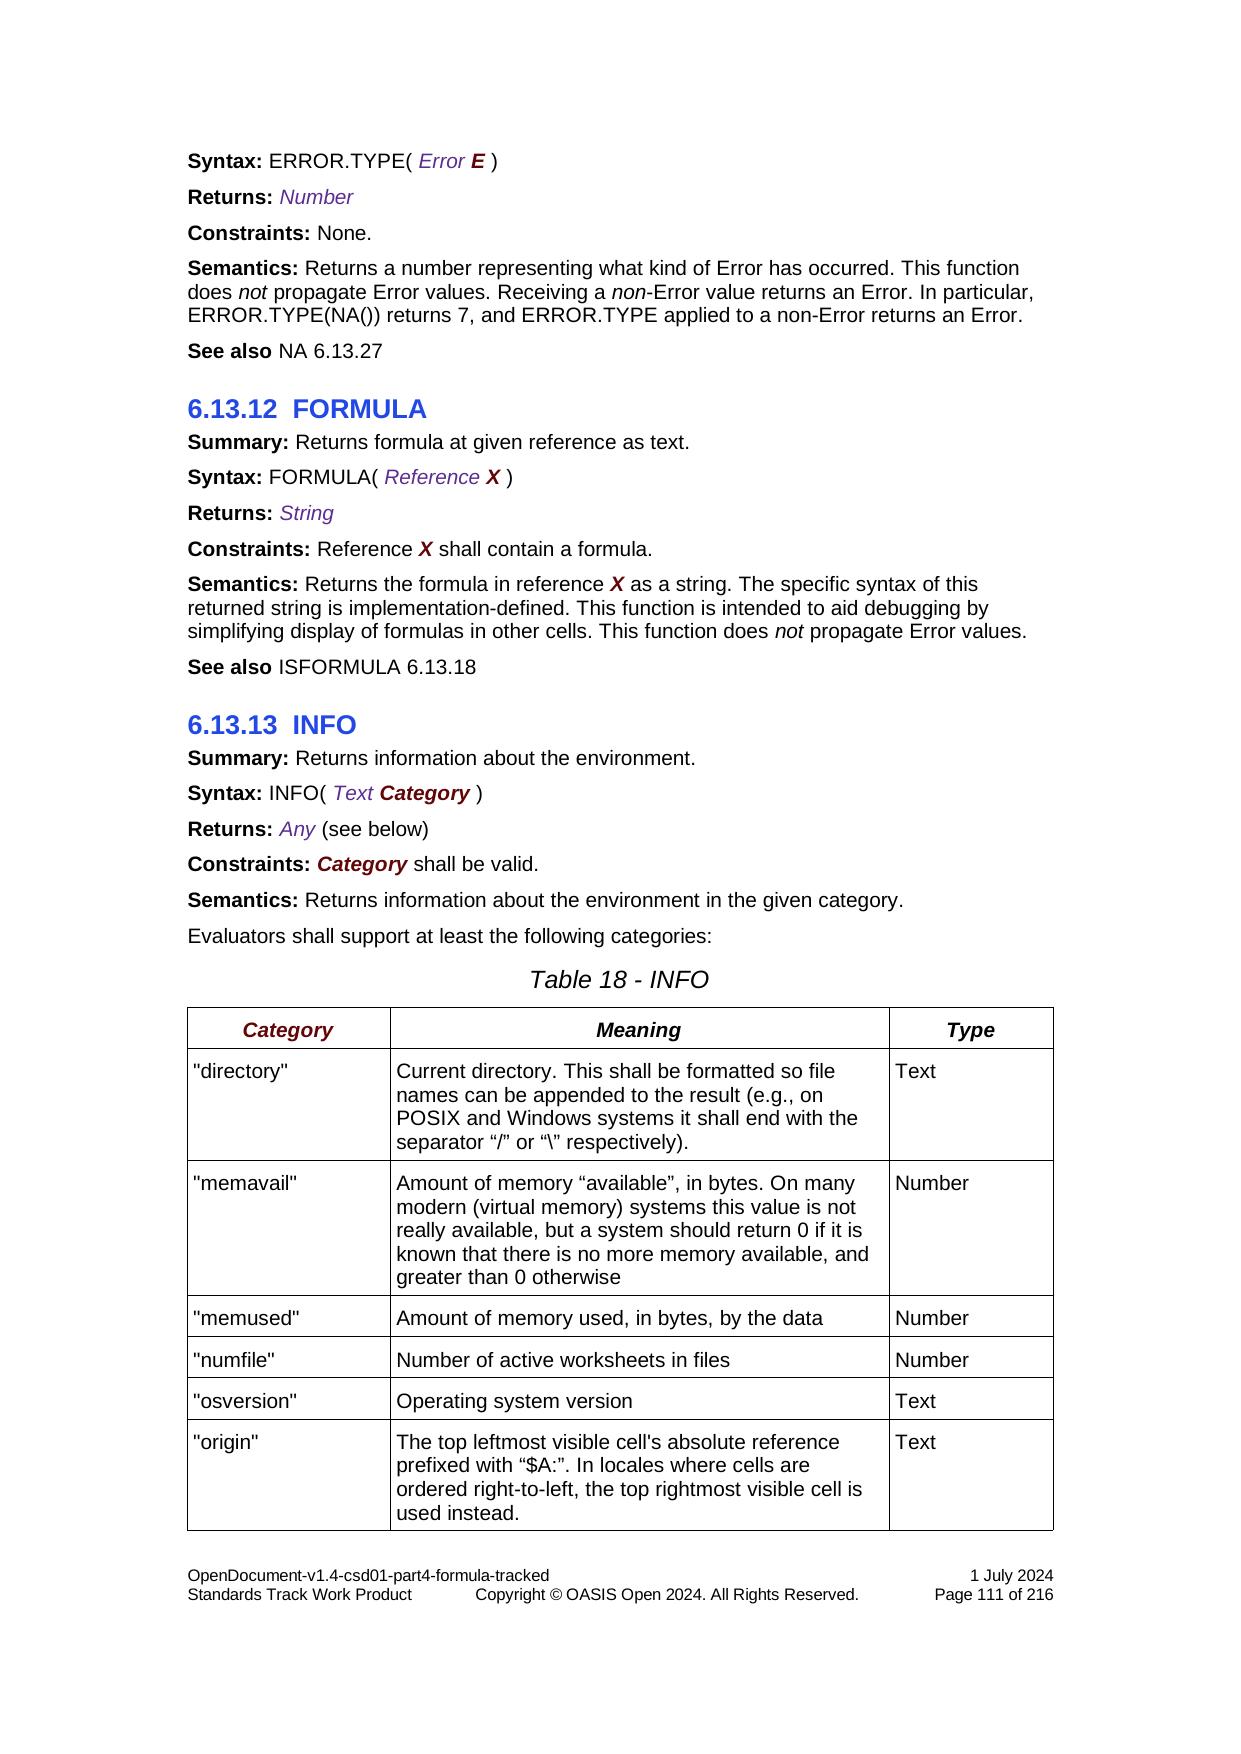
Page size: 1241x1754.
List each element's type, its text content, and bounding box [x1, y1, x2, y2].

table_cell Number [890, 1337, 1053, 1377]
text Summary: Returns information about the environment. [187, 746, 1053, 769]
text Syntax: INFO( Text Category ) [187, 782, 1053, 805]
table_cell Text [890, 1420, 1053, 1530]
text Constraints: None. [187, 221, 1053, 245]
text Semantics: Returns a number representing what kind of Error has occurred. This function does not propagate Error values. Receiving a non-Error value returns an Error. In particular, ERROR.TYPE(NA()) returns 7, and ERROR.TYPE applied to a non-Error returns an Error. [187, 257, 1053, 327]
table_cell Number [890, 1161, 1053, 1295]
table_cell Amount of memory used, in bytes, by the data [391, 1296, 889, 1336]
text Syntax: FORMULA( Reference X ) [187, 466, 1053, 489]
text Evaluators shall support at least the following categories: [187, 924, 1053, 948]
table_cell Operating system version [391, 1378, 889, 1418]
table_cell Amount of memory “available”, in bytes. On many modern (virtual memory) systems this value is not really available, but a system should return 0 if it is known that there is no more memory available, and greater than 0 otherwise [391, 1161, 889, 1295]
text Constraints: Reference X shall contain a formula. [187, 537, 1053, 561]
table_cell "osversion" [188, 1378, 390, 1418]
table_header Category [188, 1008, 390, 1048]
table_cell Current directory. This shall be formatted so file names can be appended to the result (e.g., on POSIX and Windows systems it shall end with the separator “/” or “\” respectively). [391, 1049, 889, 1160]
table_cell Number of active worksheets in files [391, 1337, 889, 1377]
table_cell Text [890, 1378, 1053, 1418]
subtitle FORMULA [187, 394, 1053, 424]
text Syntax: ERROR.TYPE( Error E ) [187, 150, 1053, 173]
table_cell "numfile" [188, 1337, 390, 1377]
text Summary: Returns formula at given reference as text. [187, 430, 1053, 454]
subtitle INFO [187, 710, 1053, 740]
table_cell Number [890, 1296, 1053, 1336]
text Table 18 - INFO [187, 966, 1053, 994]
table_cell The top leftmost visible cell's absolute reference prefixed with “$A:”. In locales where cells are ordered right-to-left, the top rightmost visible cell is used instead. [391, 1420, 889, 1530]
table_header Type [890, 1008, 1053, 1048]
table_cell "directory" [188, 1049, 390, 1160]
text Semantics: Returns the formula in reference X as a string. The specific syntax of this returned string is implementation-defined. This function is intended to aid debugging by simplifying display of formulas in other cells. This function does not propagate Error values. [187, 573, 1053, 643]
table_cell "memused" [188, 1296, 390, 1336]
text Returns: Number [187, 186, 1053, 209]
table_cell "memavail" [188, 1161, 390, 1295]
table_cell "origin" [188, 1420, 390, 1530]
text Semantics: Returns information about the environment in the given category. [187, 888, 1053, 912]
text Returns: Any (see below) [187, 817, 1053, 841]
text Constraints: Category shall be valid. [187, 853, 1053, 876]
text Returns: String [187, 501, 1053, 525]
text See also ISFORMULA 6.13.18 [187, 655, 1053, 679]
table_header Meaning [391, 1008, 889, 1048]
table_cell Text [890, 1049, 1053, 1160]
text See also NA 6.13.27 [187, 339, 1053, 363]
